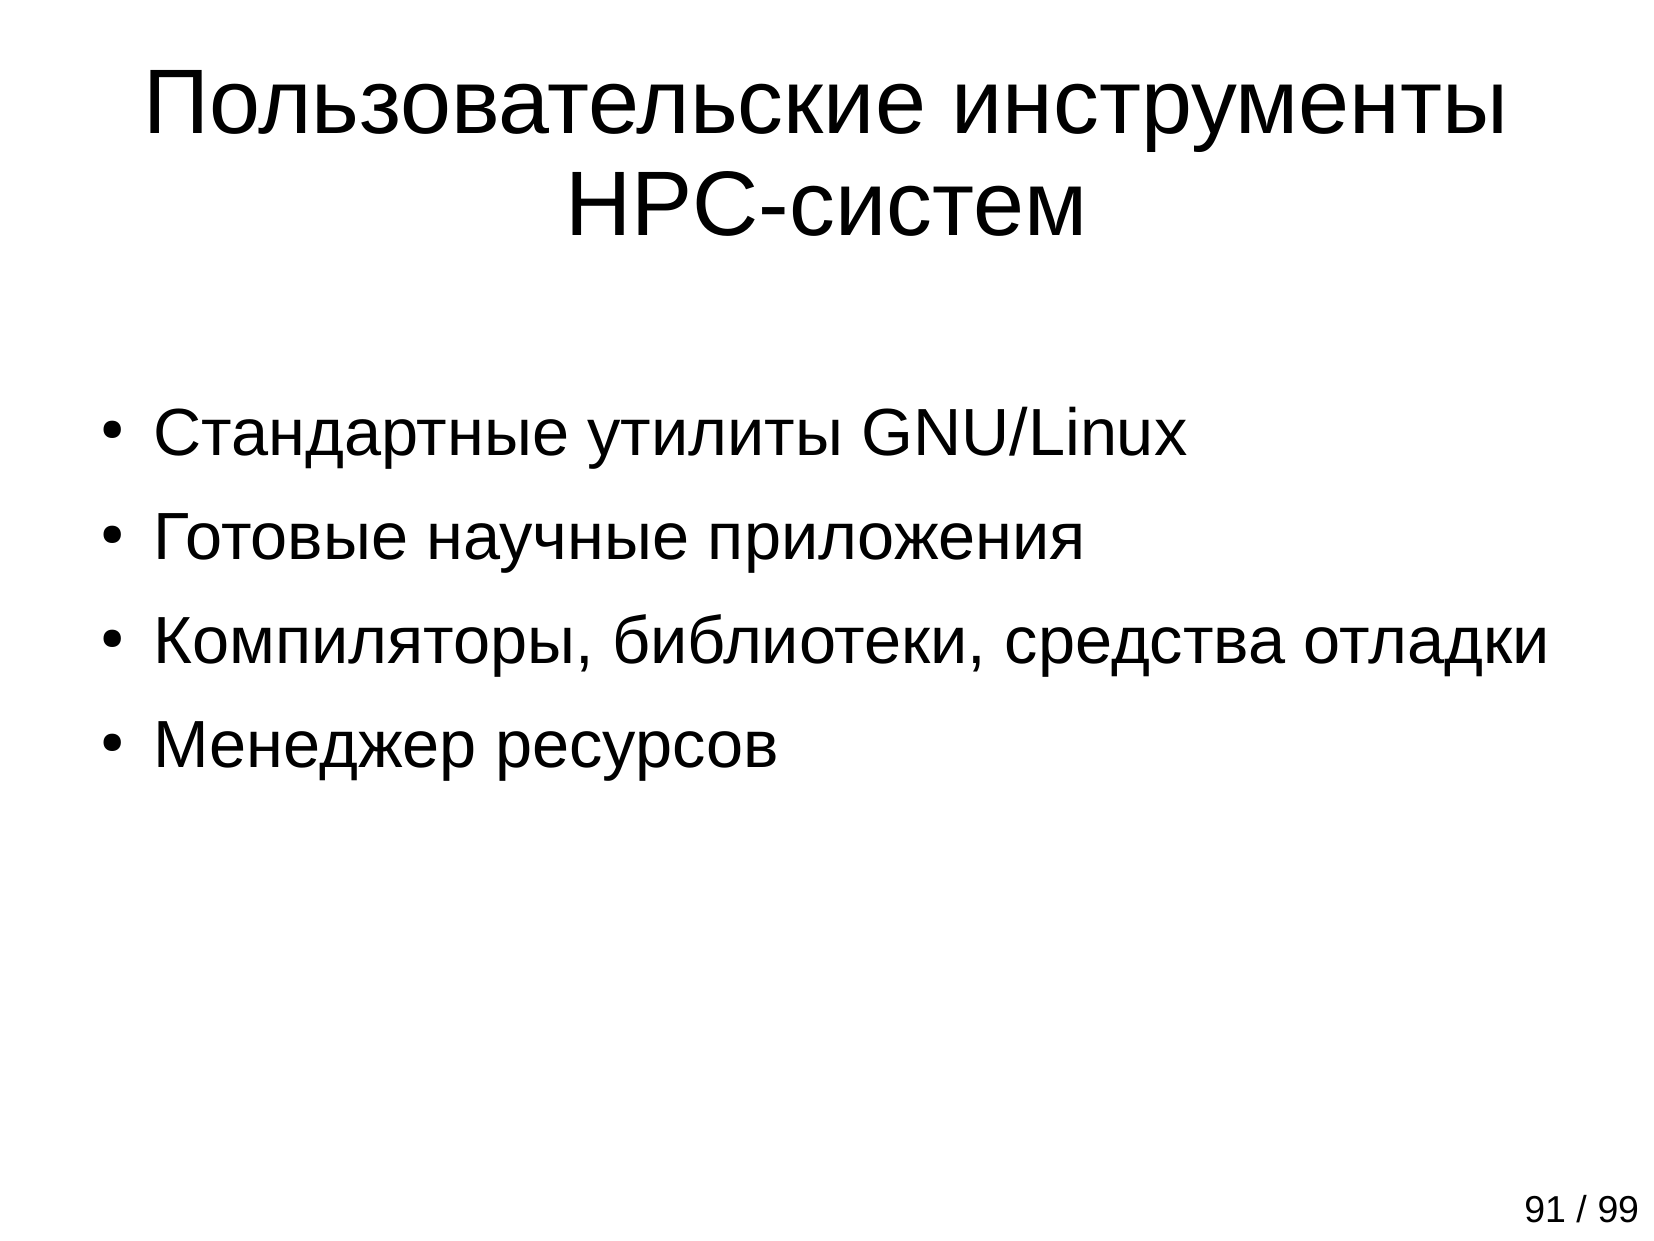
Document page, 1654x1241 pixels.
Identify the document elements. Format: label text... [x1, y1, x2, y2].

list Стандартные утилиты GNU/Linux Готовые научные приложения Компиляторы, библиотеки, средства отладки Менеджер ресурсов [82, 290, 1571, 1010]
title Пользовательские инструменты HPC-систем [82, 49, 1571, 257]
text_box <number> / 99 [1380, 1181, 1654, 1238]
